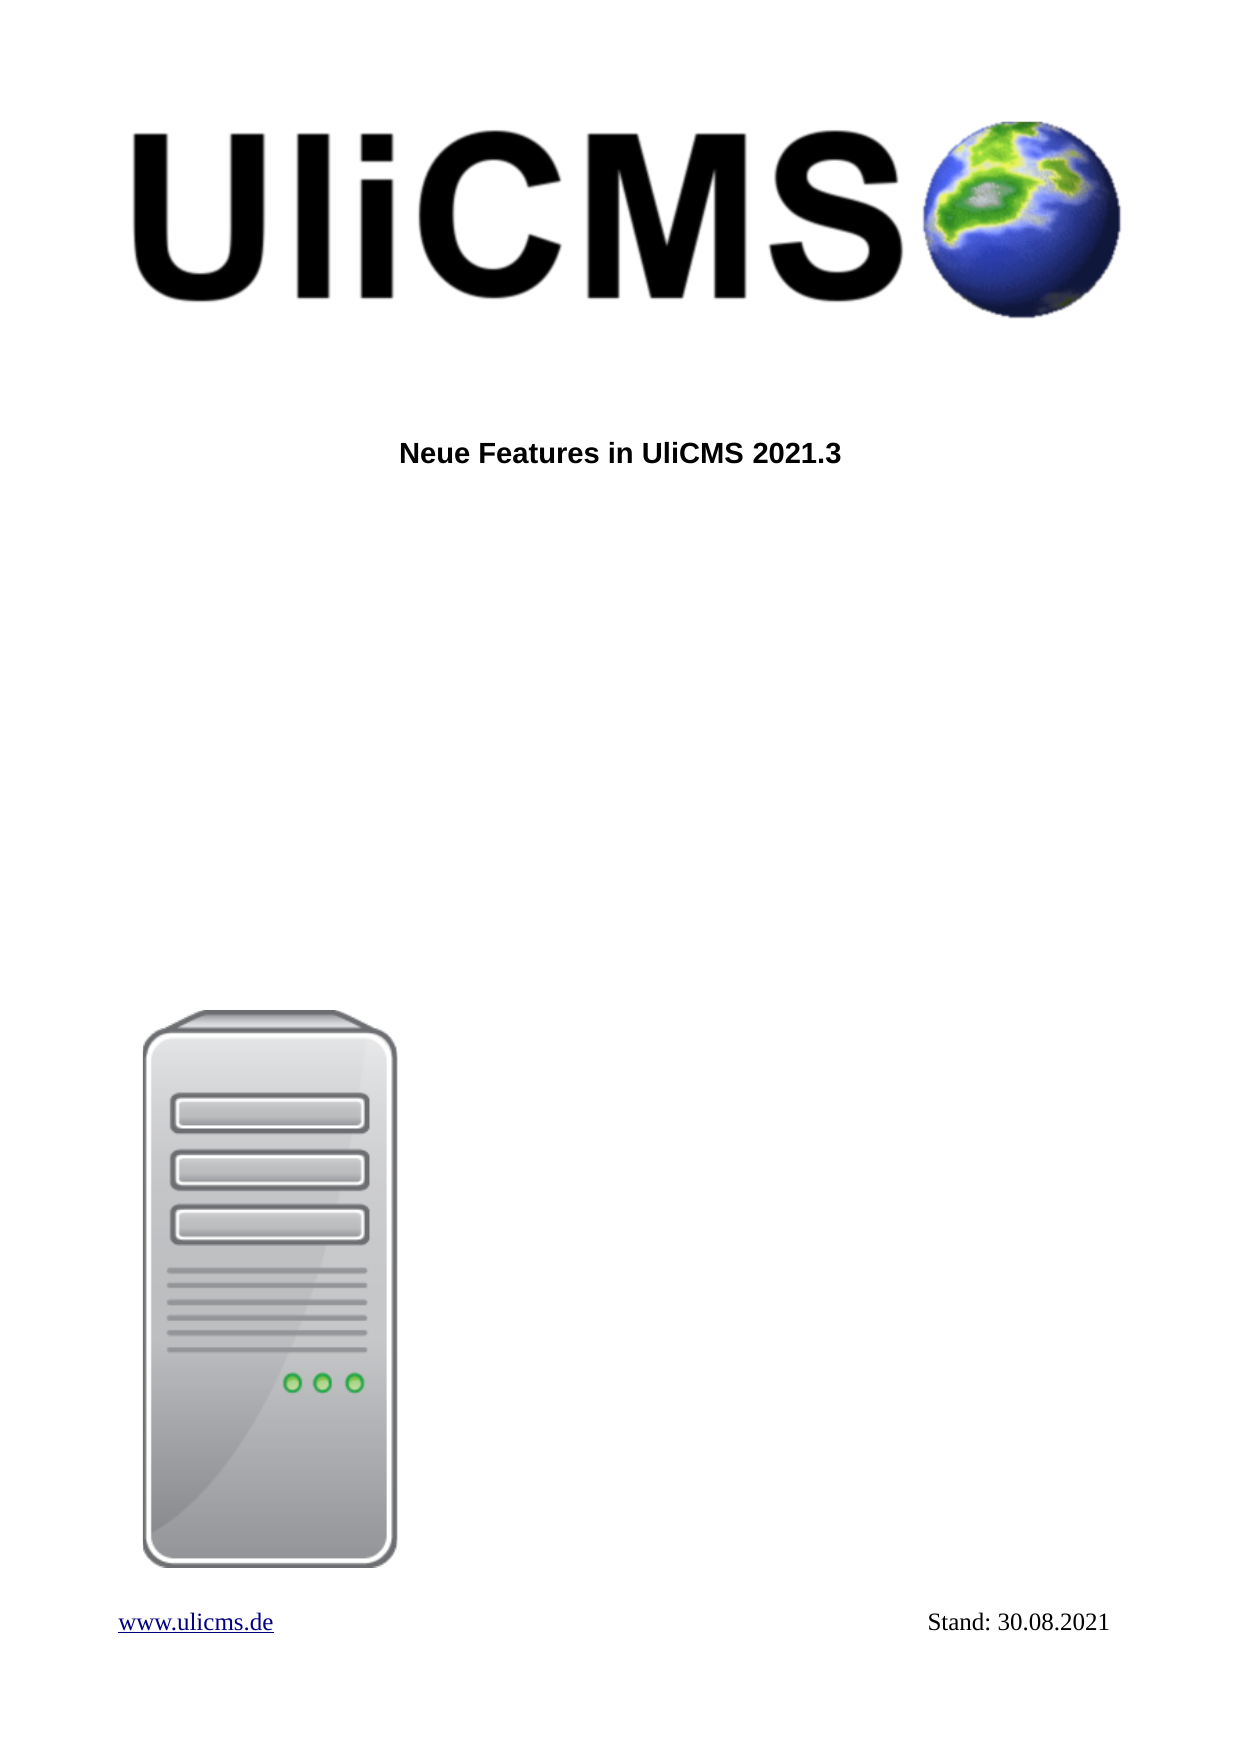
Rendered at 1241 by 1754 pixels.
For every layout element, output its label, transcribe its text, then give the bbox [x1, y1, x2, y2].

picture [118, 118, 1123, 326]
picture [142, 1010, 398, 1568]
subtitle Neue Features in UliCMS 2021.3 [118, 436, 1122, 470]
